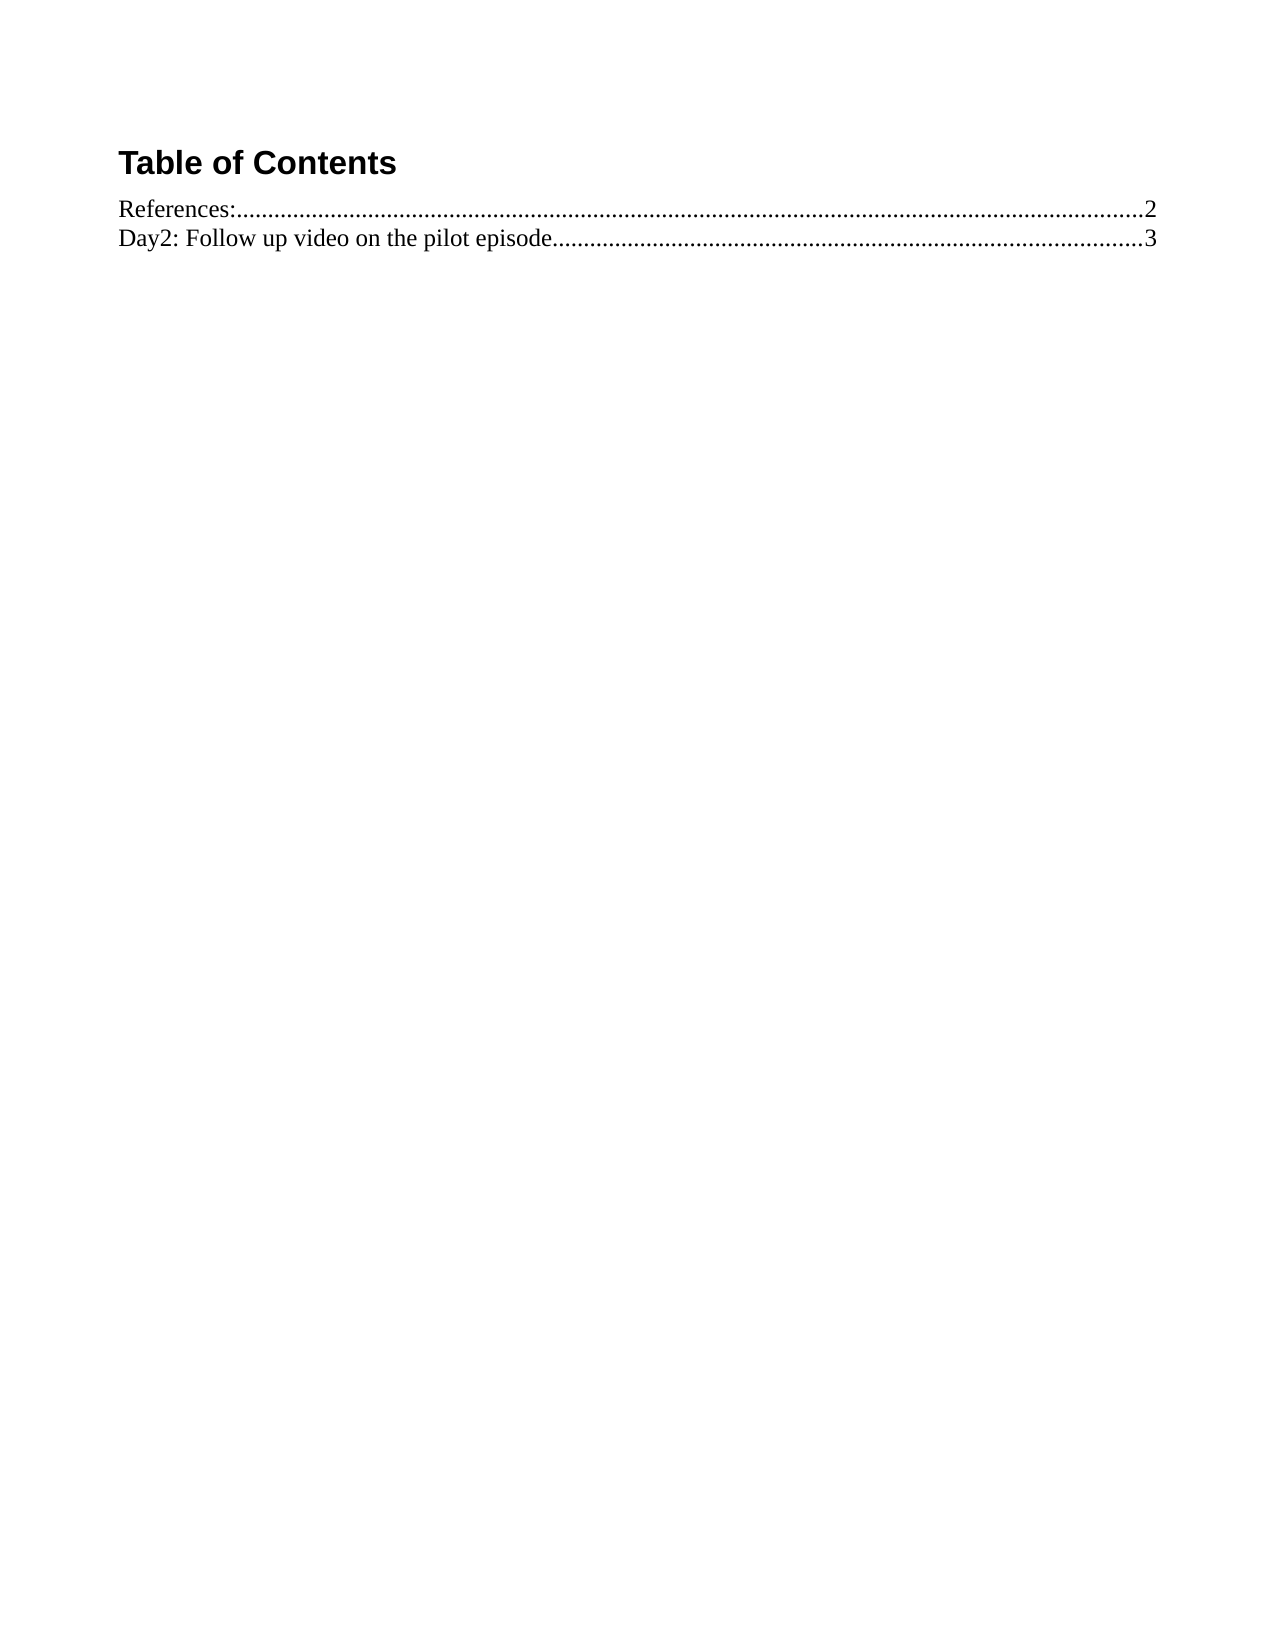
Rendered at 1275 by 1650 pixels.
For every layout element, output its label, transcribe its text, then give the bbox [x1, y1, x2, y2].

text References: 2 [118, 194, 1157, 223]
text Day2: Follow up video on the pilot episode 3 [118, 223, 1157, 252]
subtitle Table of Contents [118, 143, 1157, 182]
